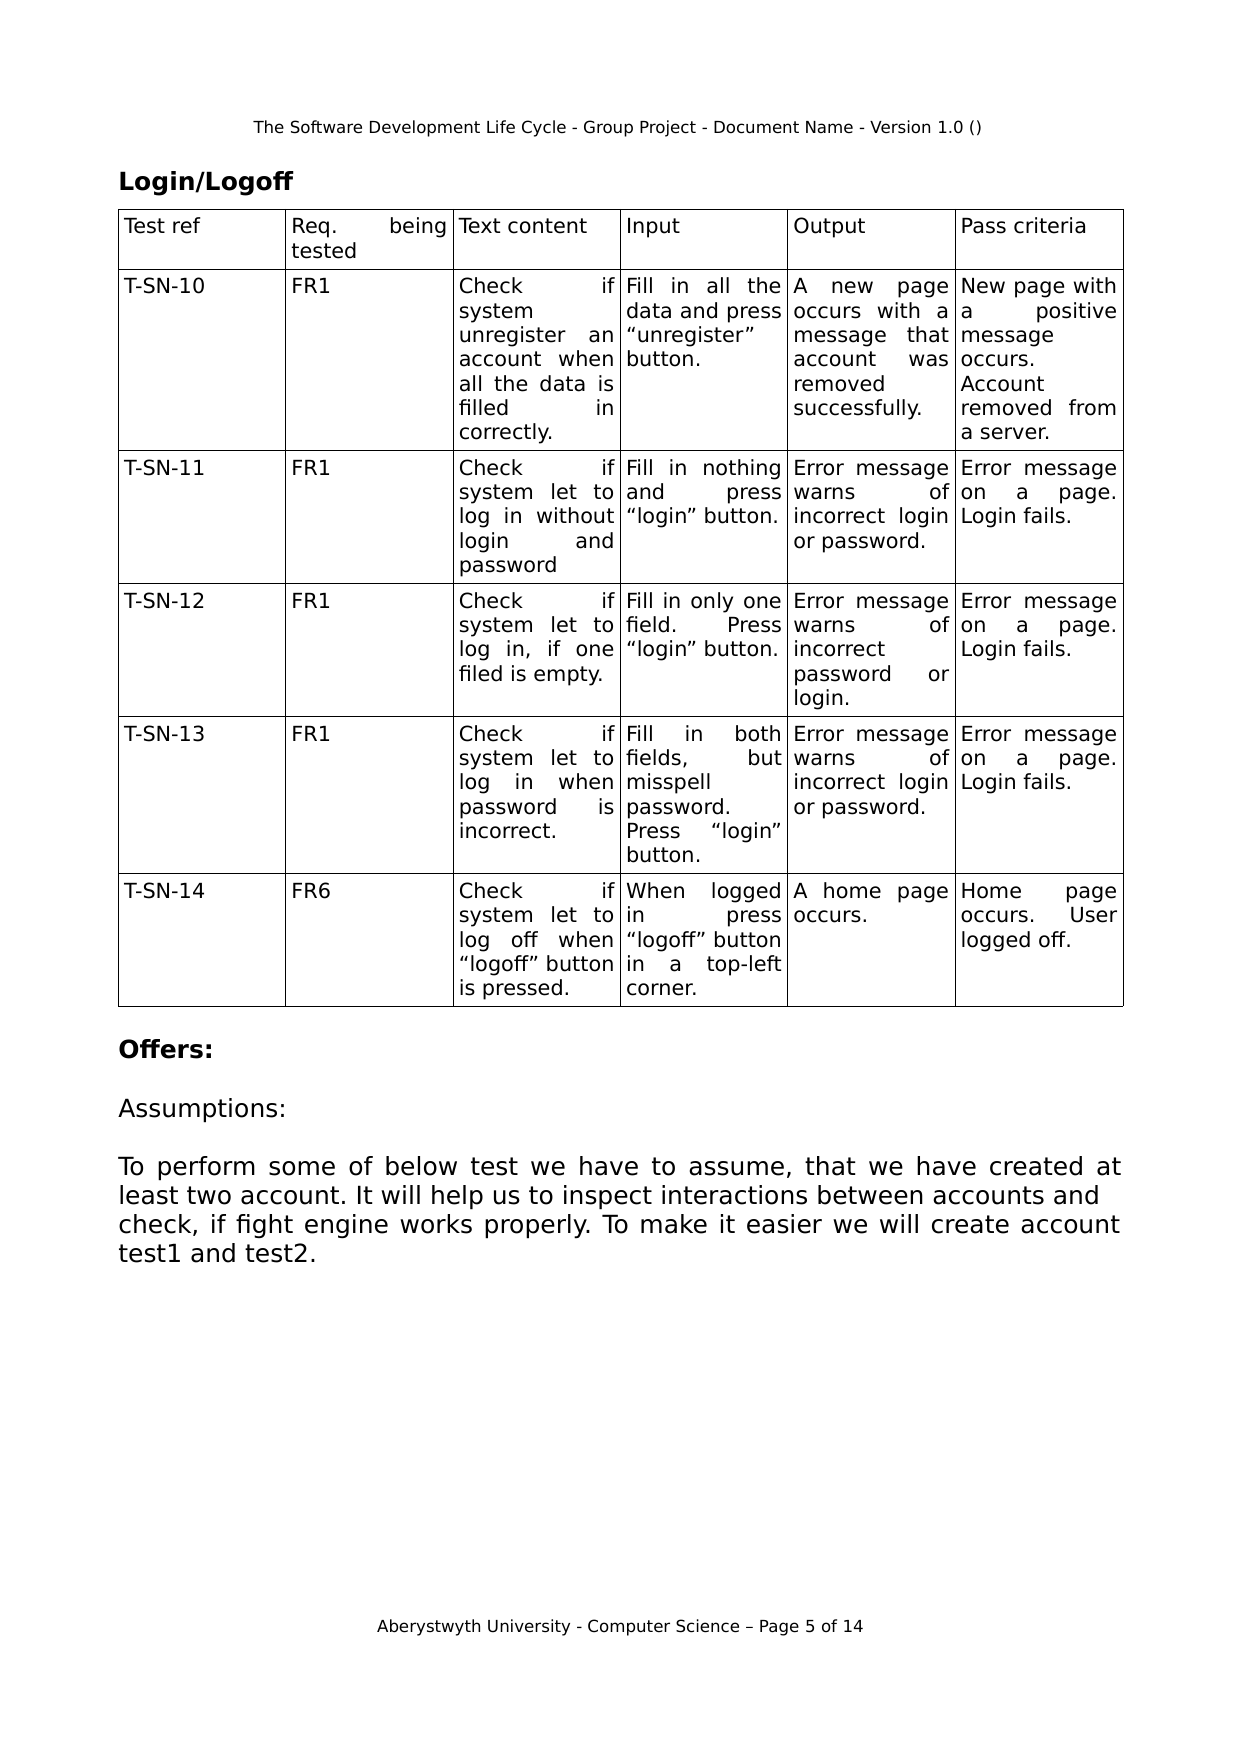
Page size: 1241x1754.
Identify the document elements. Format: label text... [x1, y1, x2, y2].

table_cell Home page occurs. User logged off. [956, 874, 1123, 1006]
table_header Test ref [119, 210, 285, 269]
table_cell A new page occurs with a message that account was removed successfully. [788, 270, 955, 450]
table_cell Error message on a page. Login fails. [956, 451, 1123, 583]
table_cell FR1 [286, 717, 453, 873]
table_cell T-SN-13 [119, 717, 285, 873]
table_cell FR1 [286, 270, 453, 450]
table_cell T-SN-10 [119, 270, 285, 450]
table_header Pass criteria [956, 210, 1123, 269]
table_cell Error message warns of incorrect login or password. [788, 717, 955, 873]
table_cell A home page occurs. [788, 874, 955, 1006]
table_cell Check if system let to log in, if one filed is empty. [454, 584, 620, 716]
table_cell Check if system let to log in without login and password [454, 451, 620, 583]
text To perform some of below test we have to assume, that we have created at least two account. It will help us to inspect interactions between accounts and [118, 1152, 1122, 1210]
table_cell T-SN-14 [119, 874, 285, 1006]
table_cell Fill in both fields, but misspell password. Press “login” button. [621, 717, 787, 873]
table_cell Error message warns of incorrect login or password. [788, 451, 955, 583]
table_cell FR1 [286, 584, 453, 716]
table_cell Error message warns of incorrect password or login. [788, 584, 955, 716]
table_cell T-SN-12 [119, 584, 285, 716]
table_cell Check if system unregister an account when all the data is filled in correctly. [454, 270, 620, 450]
table_cell When logged in press “logoff” button in a top-left corner. [621, 874, 787, 1006]
text Login/Logoff [118, 167, 1122, 196]
table_cell T-SN-11 [119, 451, 285, 583]
table_header Output [788, 210, 955, 269]
table_header Text content [454, 210, 620, 269]
table_cell FR1 [286, 451, 453, 583]
table_cell FR6 [286, 874, 453, 1006]
text Offers: [118, 1035, 1122, 1064]
table_cell New page with a positive message occurs. Account removed from a server. [956, 270, 1123, 450]
table_cell Check if system let to log off when “logoff” button is pressed. [454, 874, 620, 1006]
table_cell Error message on a page. Login fails. [956, 717, 1123, 873]
table_cell Check if system let to log in when password is incorrect. [454, 717, 620, 873]
table_cell Error message on a page. Login fails. [956, 584, 1123, 716]
text Assumptions: [118, 1094, 1122, 1123]
table_cell Fill in nothing and press “login” button. [621, 451, 787, 583]
text check, if fight engine works properly. To make it easier we will create account test1 and test2. [118, 1210, 1122, 1269]
table_header Req. being tested [286, 210, 453, 269]
table_cell Fill in only one field. Press “login” button. [621, 584, 787, 716]
table_header Input [621, 210, 787, 269]
table_cell Fill in all the data and press “unregister” button. [621, 270, 787, 450]
